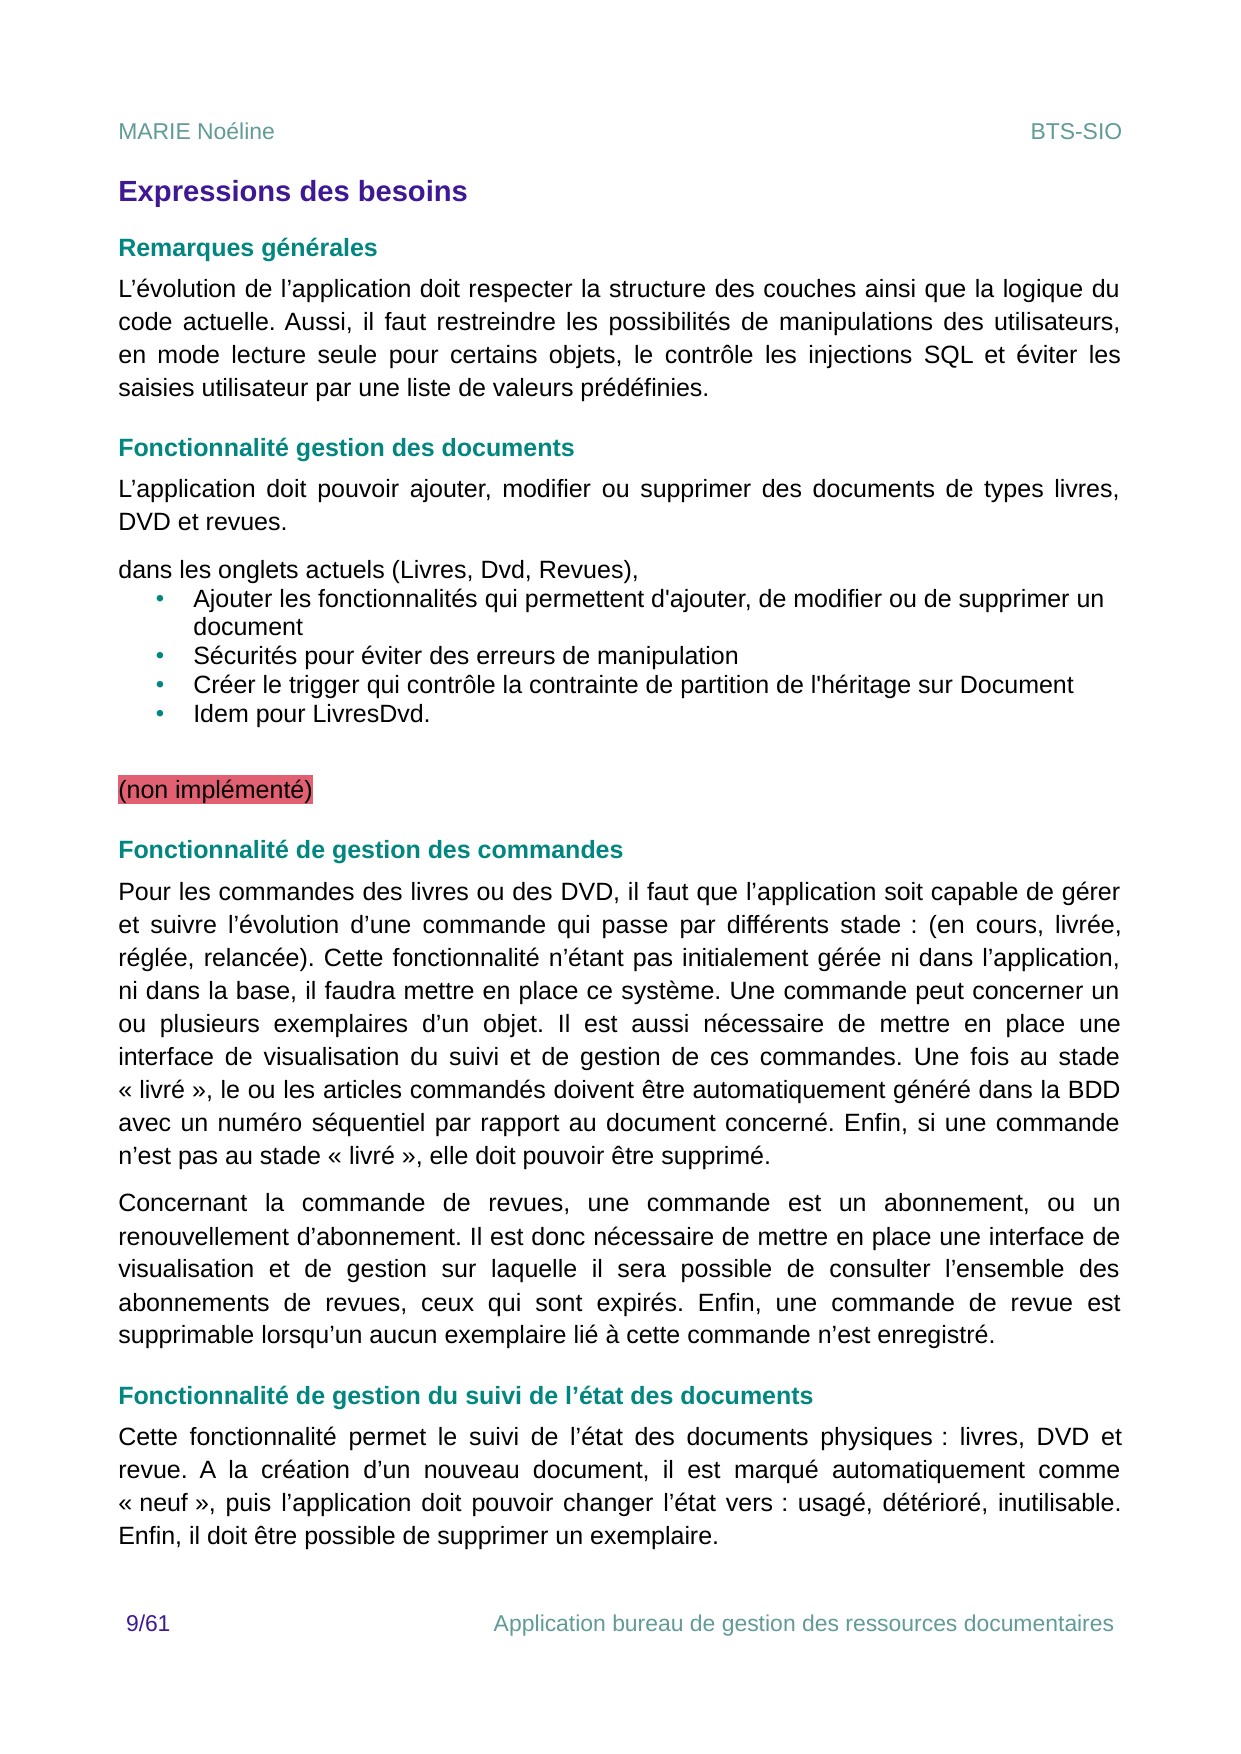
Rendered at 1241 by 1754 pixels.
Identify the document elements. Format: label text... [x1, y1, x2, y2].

list Sécurités pour éviter des erreurs de manipulation [156, 641, 1122, 670]
subtitle Fonctionnalité de gestion du suivi de l’état des documents [118, 1381, 1122, 1409]
subtitle Expressions des besoins [118, 174, 1122, 207]
text Cette fonctionnalité permet le suivi de l’état des documents physiques : livres, DVD et revue. A la création d’un nouveau document, il est marqué automatiquement comme « neuf », puis l’application doit pouvoir changer l’état vers : usagé, détérioré, inutilisable. Enfin, il doit être possible de supprimer un exemplaire. [118, 1422, 1122, 1550]
text Pour les commandes des livres ou des DVD, il faut que l’application soit capable de gérer et suivre l’évolution d’une commande qui passe par différents stade : (en cours, livrée, réglée, relancée). Cette fonctionnalité n’étant pas initialement gérée ni dans l’application, ni dans la base, il faudra mettre en place ce système. Une commande peut concerner un ou plusieurs exemplaires d’un objet. Il est aussi nécessaire de mettre en place une interface de visualisation du suivi et de gestion de ces commandes. Une fois au stade « livré », le ou les articles commandés doivent être automatiquement généré dans la BDD avec un numéro séquentiel par rapport au document concerné. Enfin, si une commande n’est pas au stade « livré », elle doit pouvoir être supprimé. [118, 877, 1122, 1169]
list Créer le trigger qui contrôle la contrainte de partition de l'héritage sur Document [156, 670, 1122, 699]
subtitle Fonctionnalité de gestion des commandes [118, 835, 1122, 864]
subtitle Fonctionnalité gestion des documents [118, 433, 1122, 462]
subtitle Remarques générales [118, 232, 1122, 261]
text L’application doit pouvoir ajouter, modifier ou supprimer des documents de types livres, DVD et revues. [118, 474, 1122, 536]
text L’évolution de l’application doit respecter la structure des couches ainsi que la logique du code actuelle. Aussi, il faut restreindre les possibilités de manipulations des utilisateurs, en mode lecture seule pour certains objets, le contrôle les injections SQL et éviter les saisies utilisateur par une liste de valeurs prédéfinies. [118, 274, 1122, 402]
text (non implémenté) [118, 775, 1122, 804]
list Idem pour LivresDvd. [156, 699, 1122, 728]
text Concernant la commande de revues, une commande est un abonnement, ou un renouvellement d’abonnement. Il est donc nécessaire de mettre en place une interface de visualisation et de gestion sur laquelle il sera possible de consulter l’ensemble des abonnements de revues, ceux qui sont expirés. Enfin, une commande de revue est supprimable lorsqu’un aucun exemplaire lié à cette commande n’est enregistré. [118, 1188, 1122, 1349]
list Ajouter les fonctionnalités qui permettent d'ajouter, de modifier ou de supprimer un document [156, 583, 1122, 641]
text dans les onglets actuels (Livres, Dvd, Revues), [118, 555, 1122, 583]
